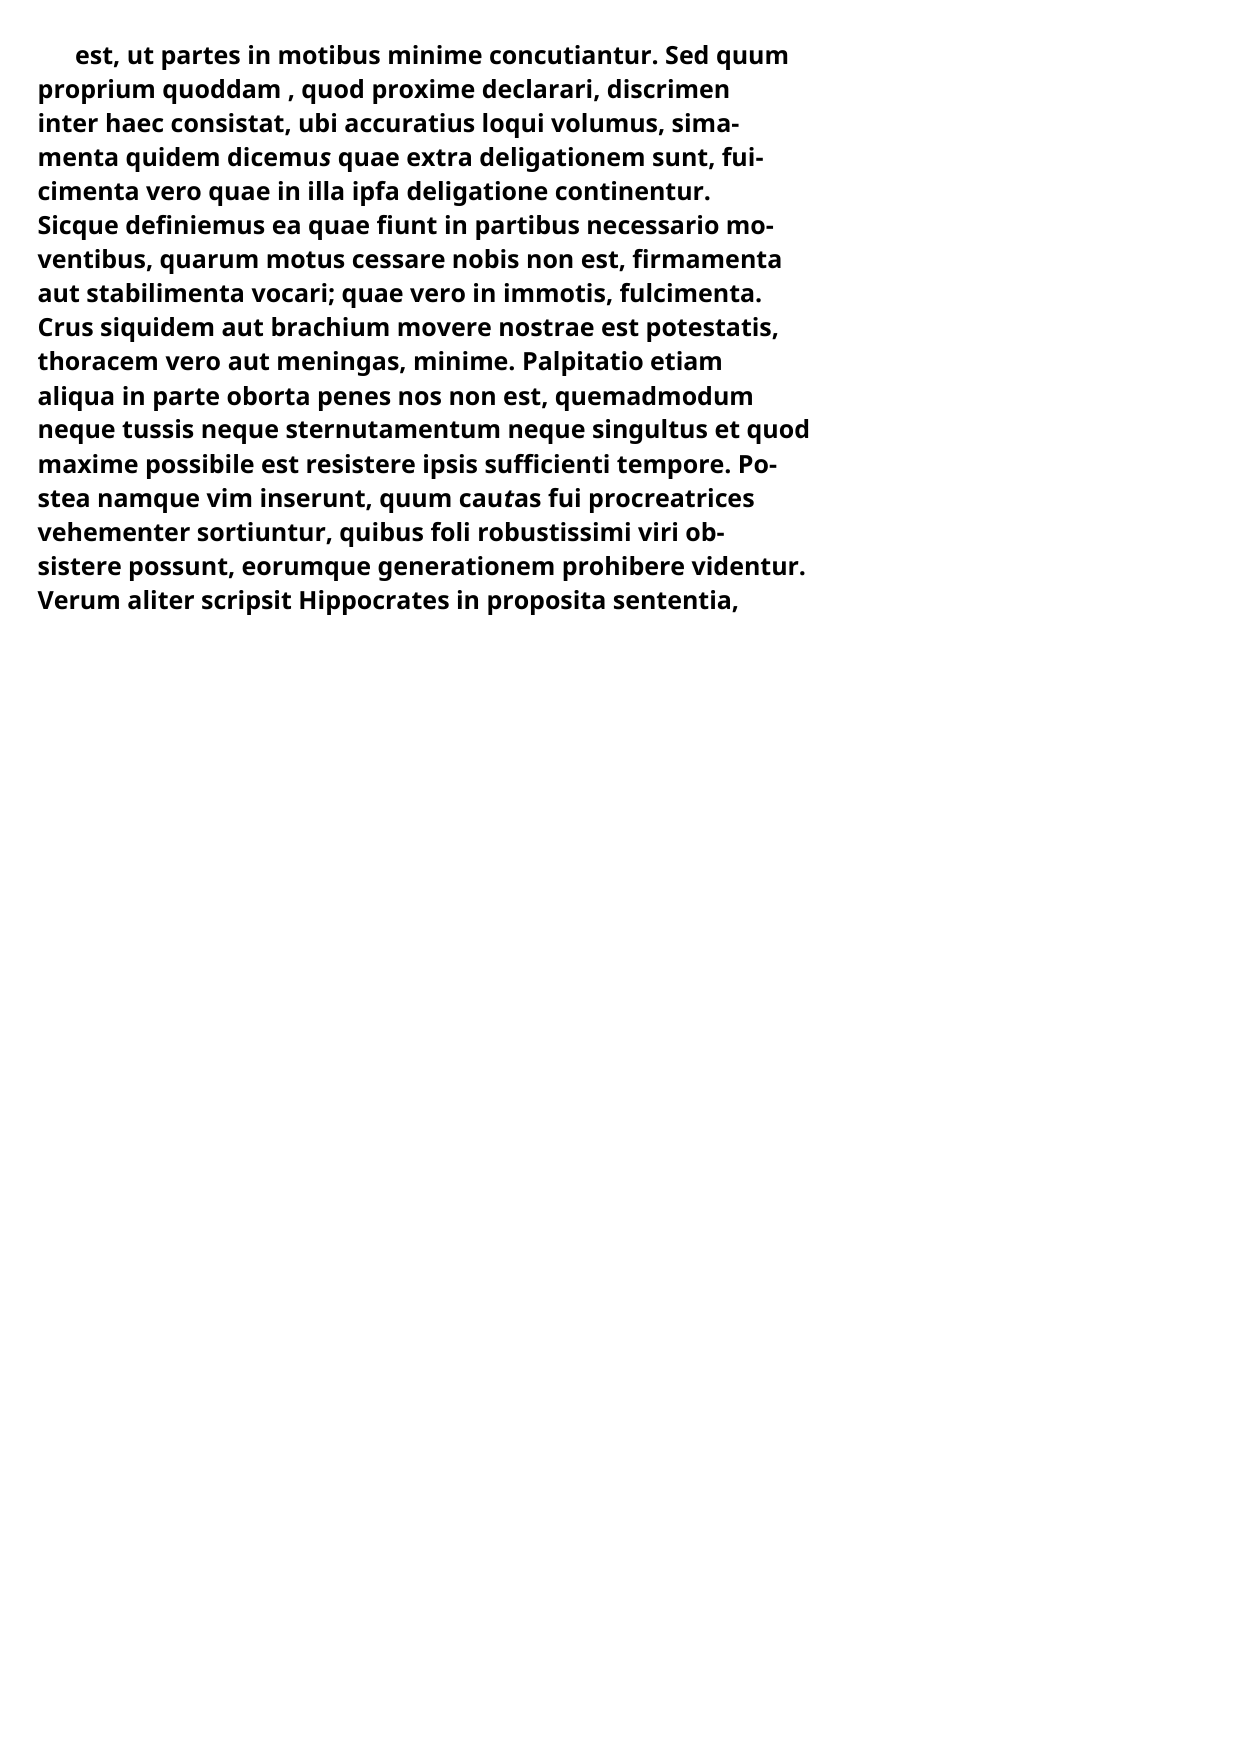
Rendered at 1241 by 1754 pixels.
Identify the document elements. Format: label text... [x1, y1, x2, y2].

text est, ut partes in motibus minime concutiantur. Sed quum proprium quoddam , quod proxime declarari, discrimen inter haec consistat, ubi accuratius loqui volumus, sima- menta quidem dicemus quae extra deligationem sunt, fui- cimenta vero quae in illa ipfa deligatione continentur. Sicque definiemus ea quae fiunt in partibus necessario mo- ventibus, quarum motus cessare nobis non est, firmamenta aut stabilimenta vocari; quae vero in immotis, fulcimenta. Crus siquidem aut brachium movere nostrae est potestatis, thoracem vero aut meningas, minime. Palpitatio etiam aliqua in parte oborta penes nos non est, quemadmodum neque tussis neque sternutamentum neque singultus et quod maxime possibile est resistere ipsis sufficienti tempore. Po- stea namque vim inserunt, quum cautas fui procreatrices vehementer sortiuntur, quibus foli robustissimi viri ob- sistere possunt, eorumque generationem prohibere videntur. Verum aliter scripsit Hippocrates in proposita sententia, [37, 37, 1203, 617]
